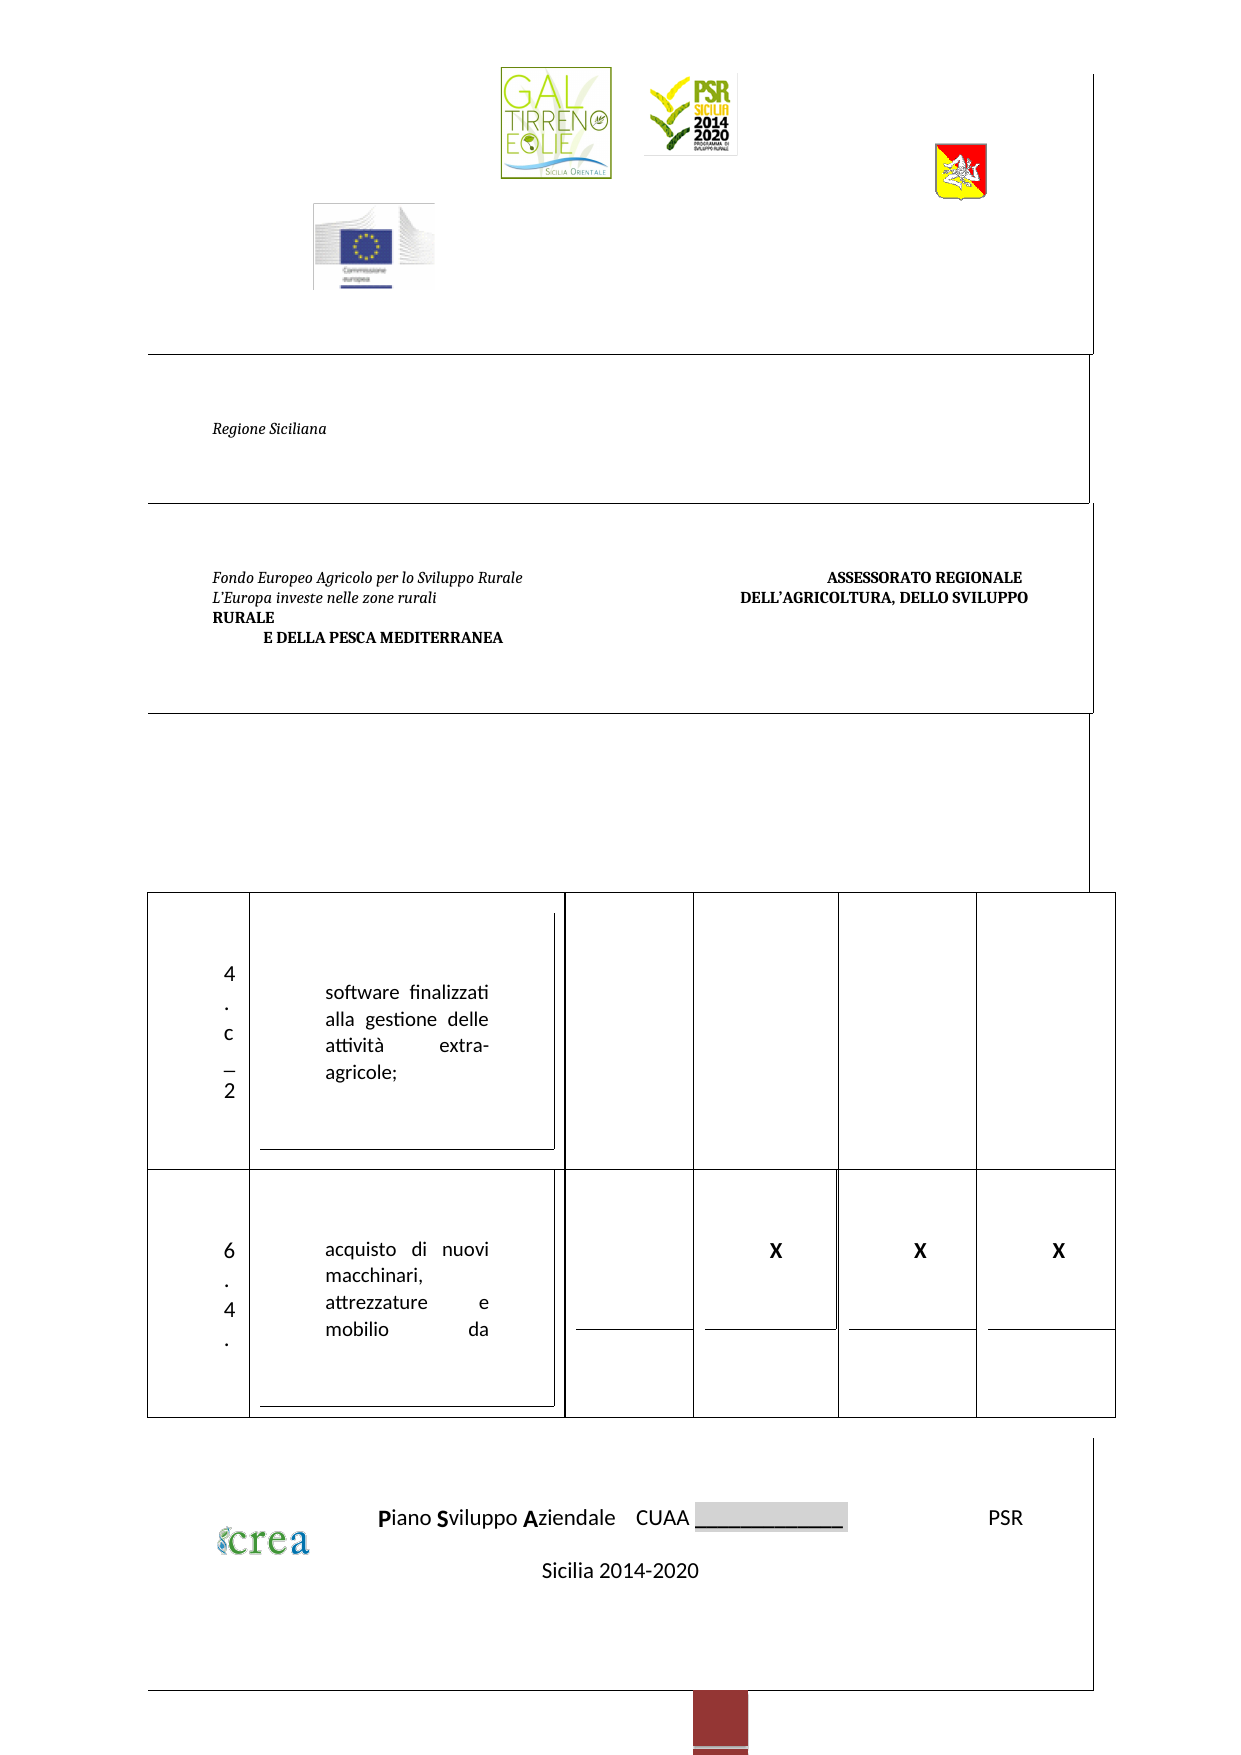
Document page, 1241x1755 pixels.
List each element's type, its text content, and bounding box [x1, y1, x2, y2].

table_cell X [694, 1170, 838, 1417]
table_cell 4.c_2 [148, 893, 249, 1169]
table_cell X [977, 1170, 1115, 1417]
table_cell [566, 1170, 693, 1417]
table_cell software finalizzati alla gestione delle attività extra-agricole; [250, 893, 564, 1169]
table_cell acquisto di nuovi macchinari, attrezzature e mobilio da [250, 1170, 564, 1417]
table_cell [566, 893, 693, 1169]
table_cell X [839, 1170, 976, 1417]
table_cell [977, 893, 1115, 1169]
table_cell 6.4. [148, 1170, 249, 1417]
table_cell [694, 893, 838, 1169]
table_cell [839, 893, 976, 1169]
